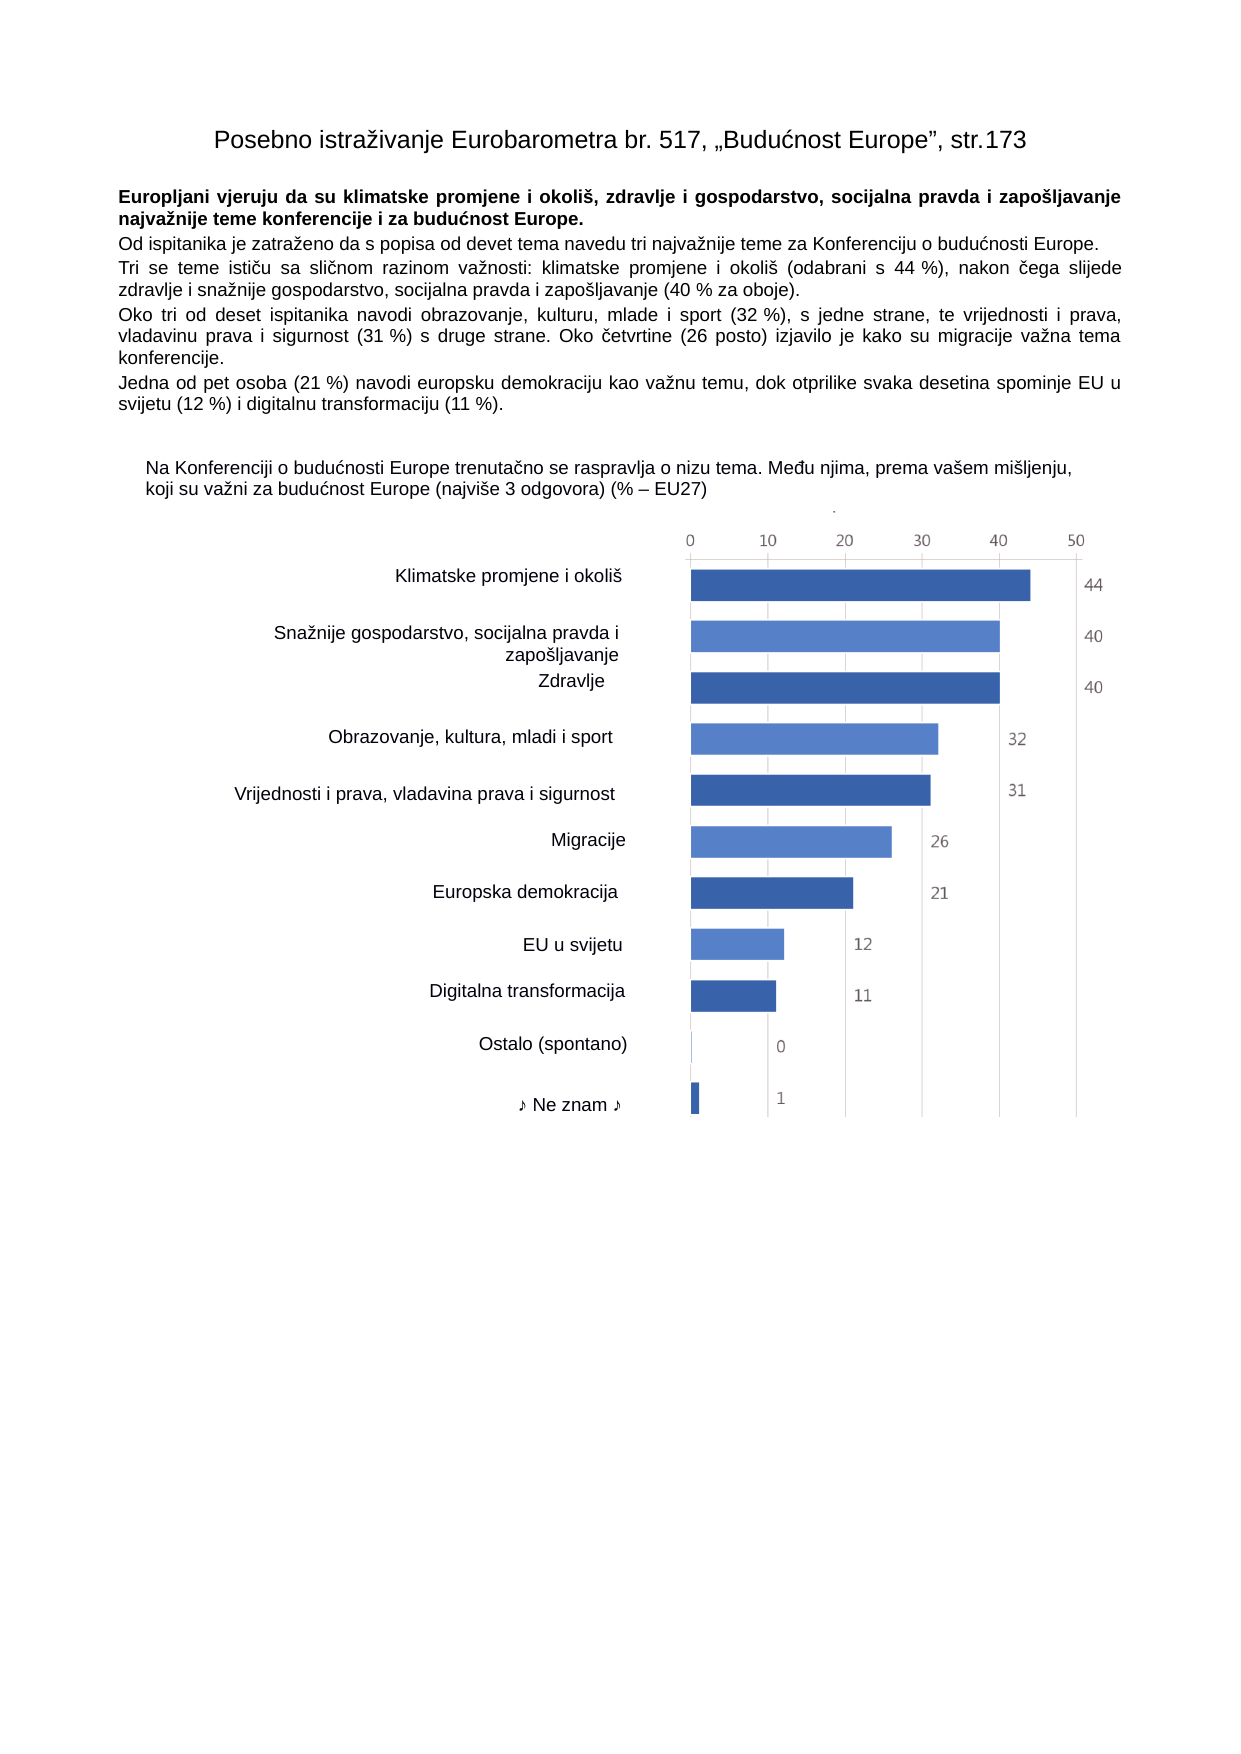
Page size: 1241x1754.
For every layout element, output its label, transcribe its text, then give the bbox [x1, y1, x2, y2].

text Tri se teme ističu sa sličnom razinom važnosti: klimatske promjene i okoliš (odabrani s 44 %), nakon čega slijede zdravlje i snažnije gospodarstvo, socijalna pravda i zapošljavanje (40 % za oboje). [118, 257, 1122, 300]
text Oko tri od deset ispitanika navodi obrazovanje, kulturu, mlade i sport (32 %), s jedne strane, te vrijednosti i prava, vladavinu prava i sigurnost (31 %) s druge strane. Oko četvrtine (26 posto) izjavilo je kako su migracije važna tema konferencije. [118, 303, 1122, 368]
picture [682, 511, 1121, 1130]
text Od ispitanika je zatraženo da s popisa od devet tema navedu tri najvažnije teme za Konferenciju o budućnosti Europe. [118, 232, 1122, 254]
text Europljani vjeruju da su klimatske promjene i okoliš, zdravlje i gospodarstvo, socijalna pravda i zapošljavanje najvažnije teme konferencije i za budućnost Europe. [118, 186, 1122, 229]
text Jedna od pet osoba (21 %) navodi europsku demokraciju kao važnu temu, dok otprilike svaka desetina spominje EU u svijetu (12 %) i digitalnu transformaciju (11 %). [118, 371, 1122, 414]
